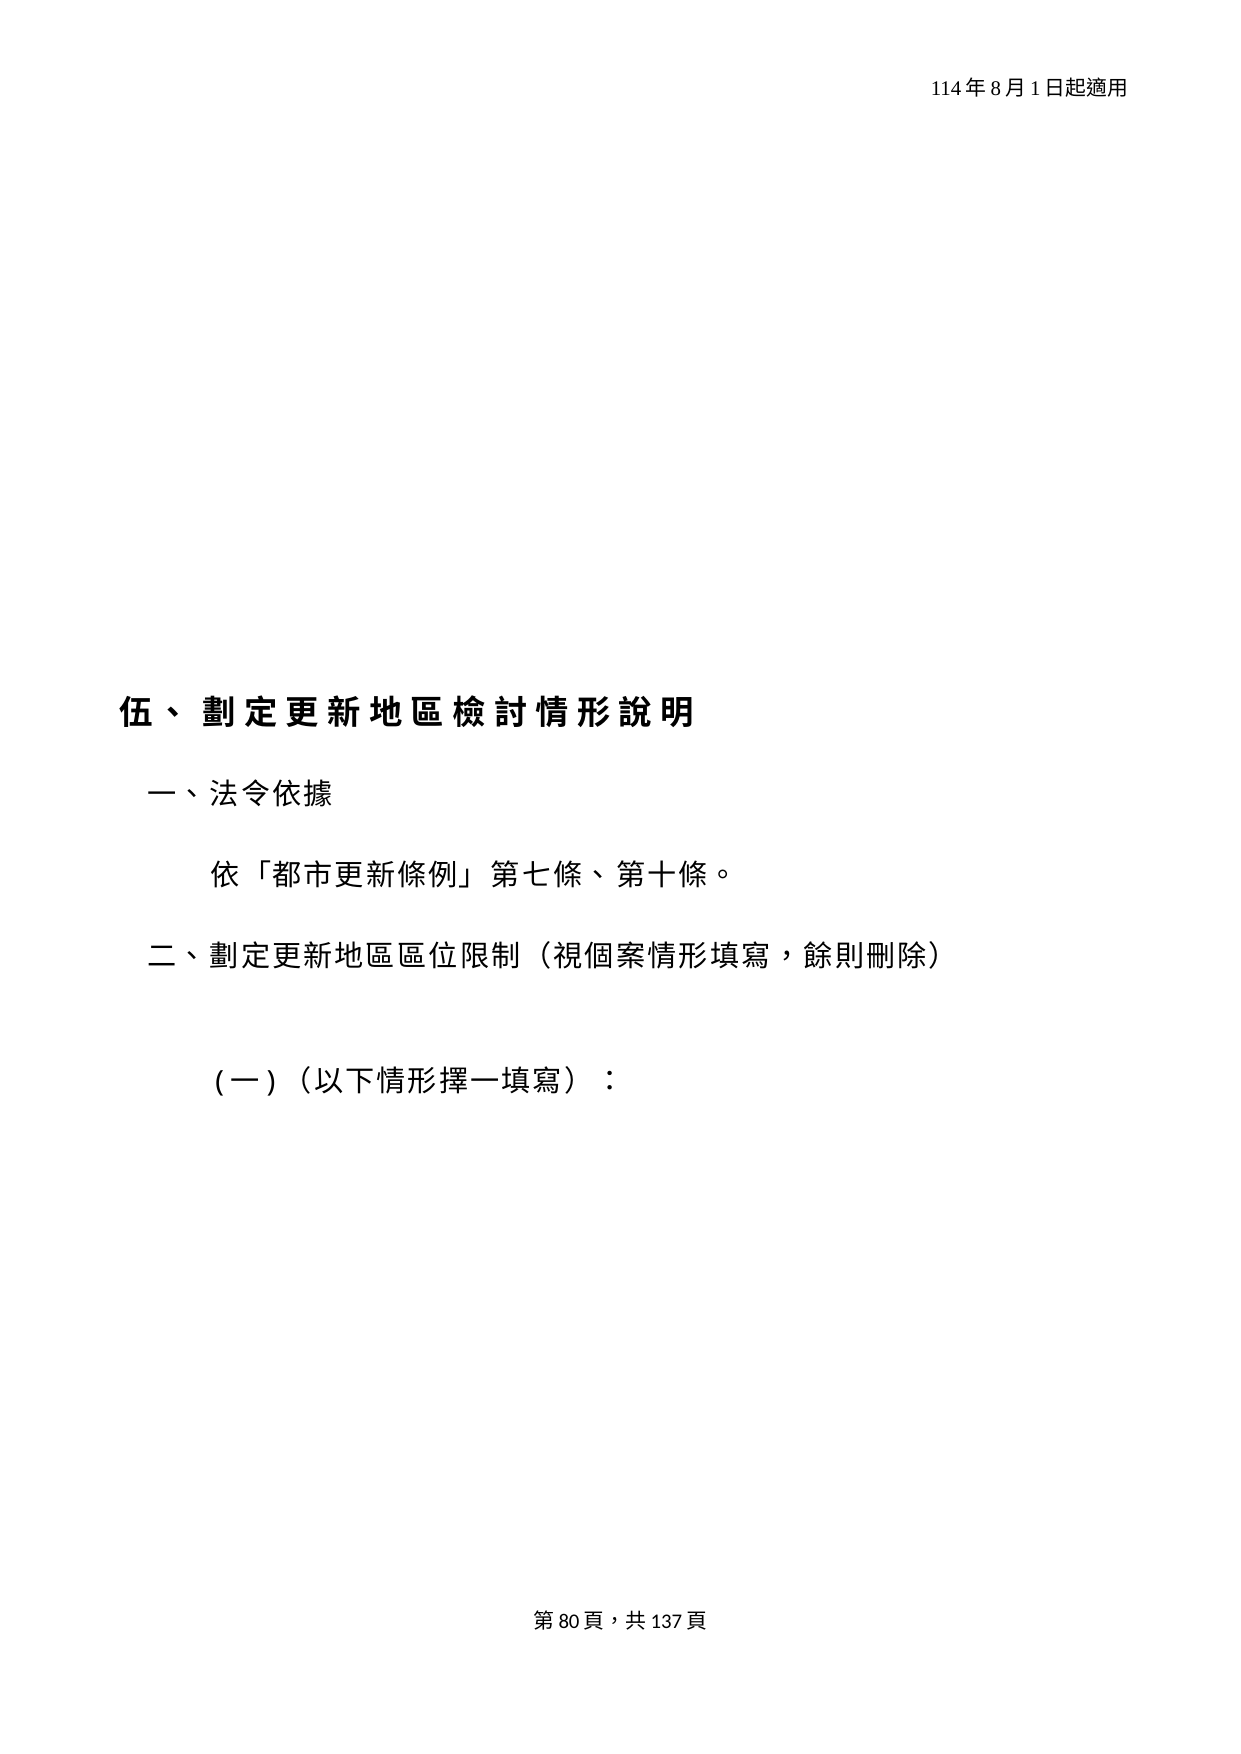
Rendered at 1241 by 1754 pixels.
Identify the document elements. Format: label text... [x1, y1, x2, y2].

text (一)（以下情形擇一填寫）： [203, 1037, 1125, 1100]
text 二、劃定更新地區區位限制（視個案情形填寫，餘則刪除） [144, 912, 1125, 975]
text 依「都市更新條例」第七條、第十條。 [199, 831, 1125, 894]
text 一、法令依據 [144, 750, 1125, 812]
text 伍、劃定更新地區檢討情形說明 [115, 669, 1125, 731]
